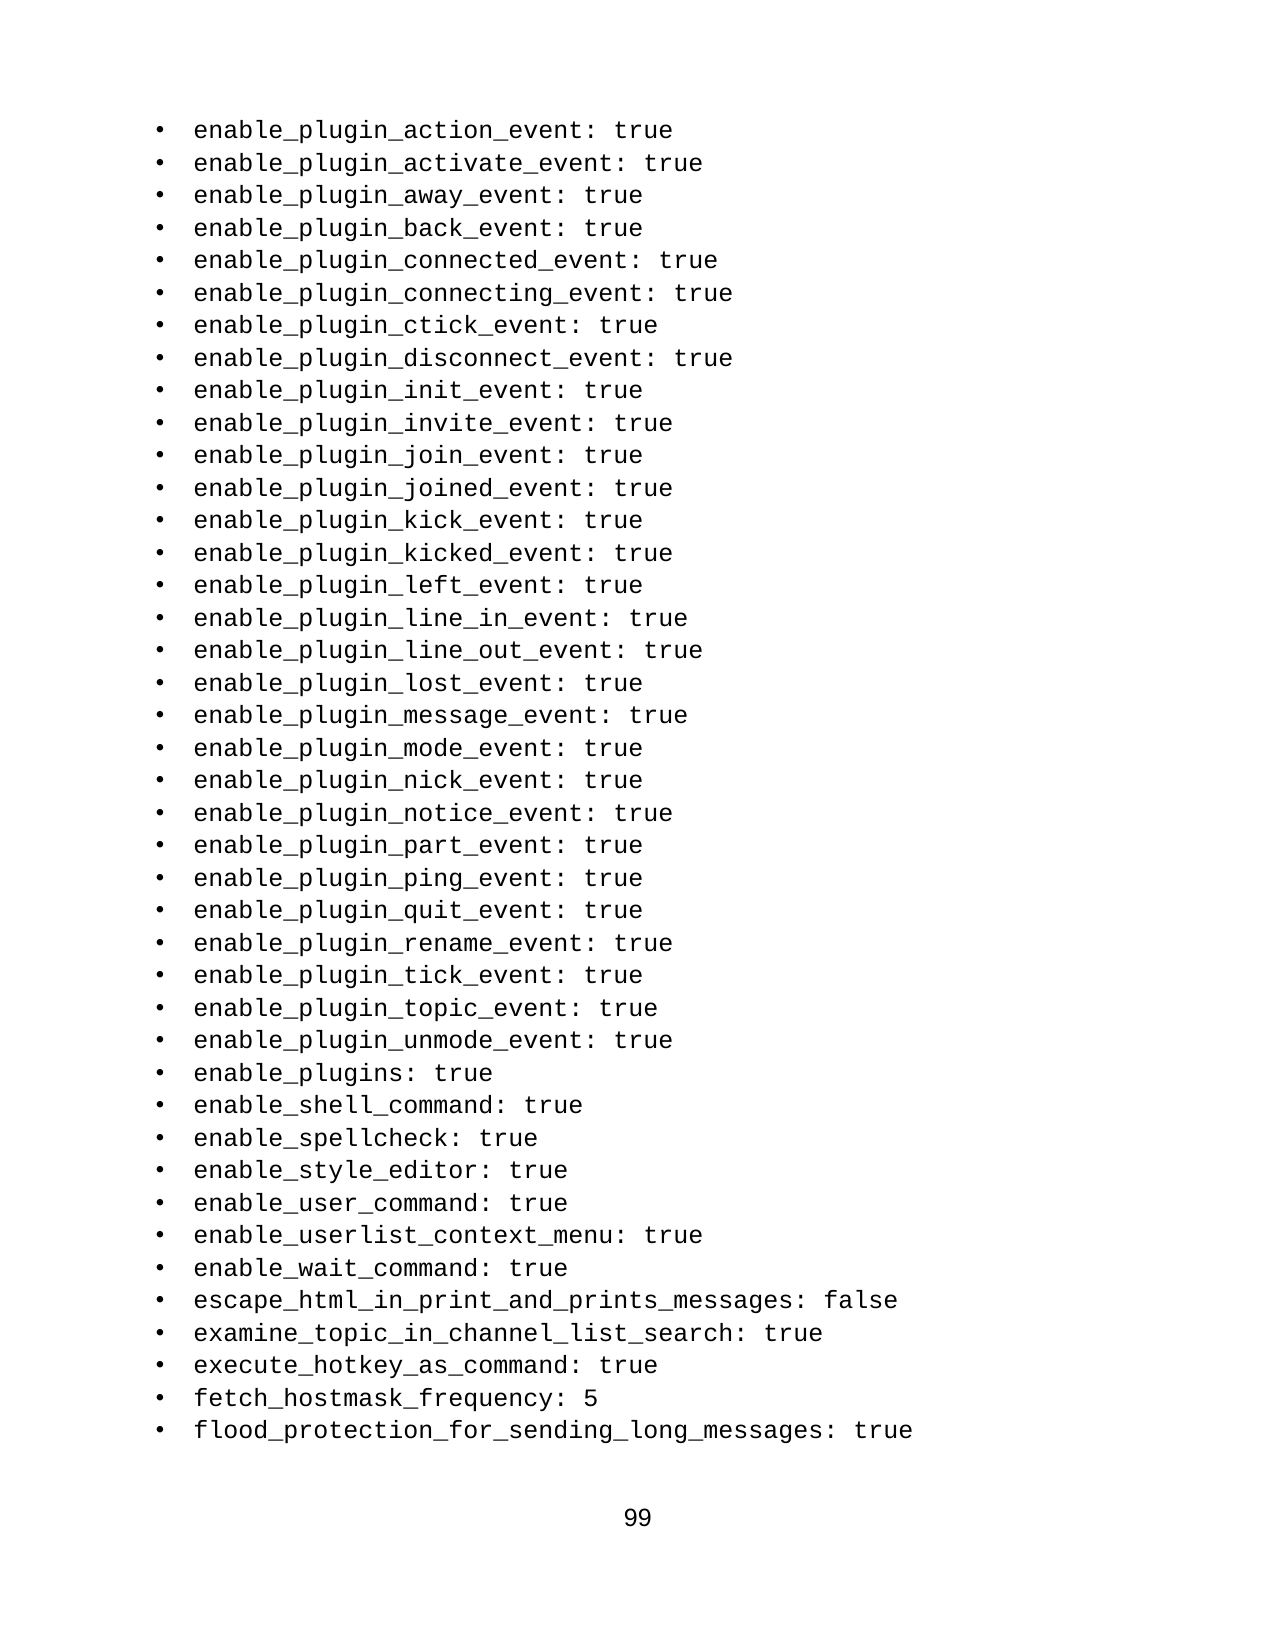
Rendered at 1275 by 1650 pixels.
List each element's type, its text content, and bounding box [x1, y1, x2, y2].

list enable_plugin_lost_event: true [156, 671, 1157, 699]
list enable_plugin_rename_event: true [156, 931, 1157, 959]
list enable_plugin_kick_event: true [156, 508, 1157, 536]
list flood_protection_for_sending_long_messages: true [156, 1418, 1157, 1446]
list enable_plugin_kicked_event: true [156, 541, 1157, 569]
list enable_plugin_back_event: true [156, 216, 1157, 244]
list enable_plugin_notice_event: true [156, 801, 1157, 829]
list enable_userlist_context_menu: true [156, 1223, 1157, 1251]
list enable_plugin_ping_event: true [156, 866, 1157, 894]
list enable_wait_command: true [156, 1256, 1157, 1284]
list enable_plugin_line_in_event: true [156, 606, 1157, 634]
list enable_plugin_quit_event: true [156, 898, 1157, 926]
list enable_plugin_action_event: true [156, 118, 1157, 146]
list enable_plugin_ctick_event: true [156, 313, 1157, 341]
list enable_plugin_line_out_event: true [156, 638, 1157, 666]
list enable_shell_command: true [156, 1093, 1157, 1121]
list fetch_hostmask_frequency: 5 [156, 1386, 1157, 1414]
list enable_style_editor: true [156, 1158, 1157, 1186]
list enable_plugin_unmode_event: true [156, 1028, 1157, 1056]
list enable_plugin_part_event: true [156, 833, 1157, 861]
list enable_plugin_join_event: true [156, 443, 1157, 471]
list enable_user_command: true [156, 1191, 1157, 1219]
list enable_plugin_topic_event: true [156, 996, 1157, 1024]
list enable_plugin_disconnect_event: true [156, 346, 1157, 374]
list enable_plugin_message_event: true [156, 703, 1157, 731]
list enable_plugin_joined_event: true [156, 476, 1157, 504]
list execute_hotkey_as_command: true [156, 1353, 1157, 1381]
list enable_plugin_nick_event: true [156, 768, 1157, 796]
list enable_plugin_tick_event: true [156, 963, 1157, 991]
list enable_spellcheck: true [156, 1126, 1157, 1154]
list examine_topic_in_channel_list_search: true [156, 1321, 1157, 1349]
list enable_plugin_activate_event: true [156, 151, 1157, 179]
list enable_plugin_away_event: true [156, 183, 1157, 211]
list enable_plugin_invite_event: true [156, 411, 1157, 439]
list enable_plugin_init_event: true [156, 378, 1157, 406]
list escape_html_in_print_and_prints_messages: false [156, 1288, 1157, 1316]
list enable_plugin_mode_event: true [156, 736, 1157, 764]
list enable_plugin_connected_event: true [156, 248, 1157, 276]
list enable_plugins: true [156, 1061, 1157, 1089]
list enable_plugin_left_event: true [156, 573, 1157, 601]
list enable_plugin_connecting_event: true [156, 281, 1157, 309]
